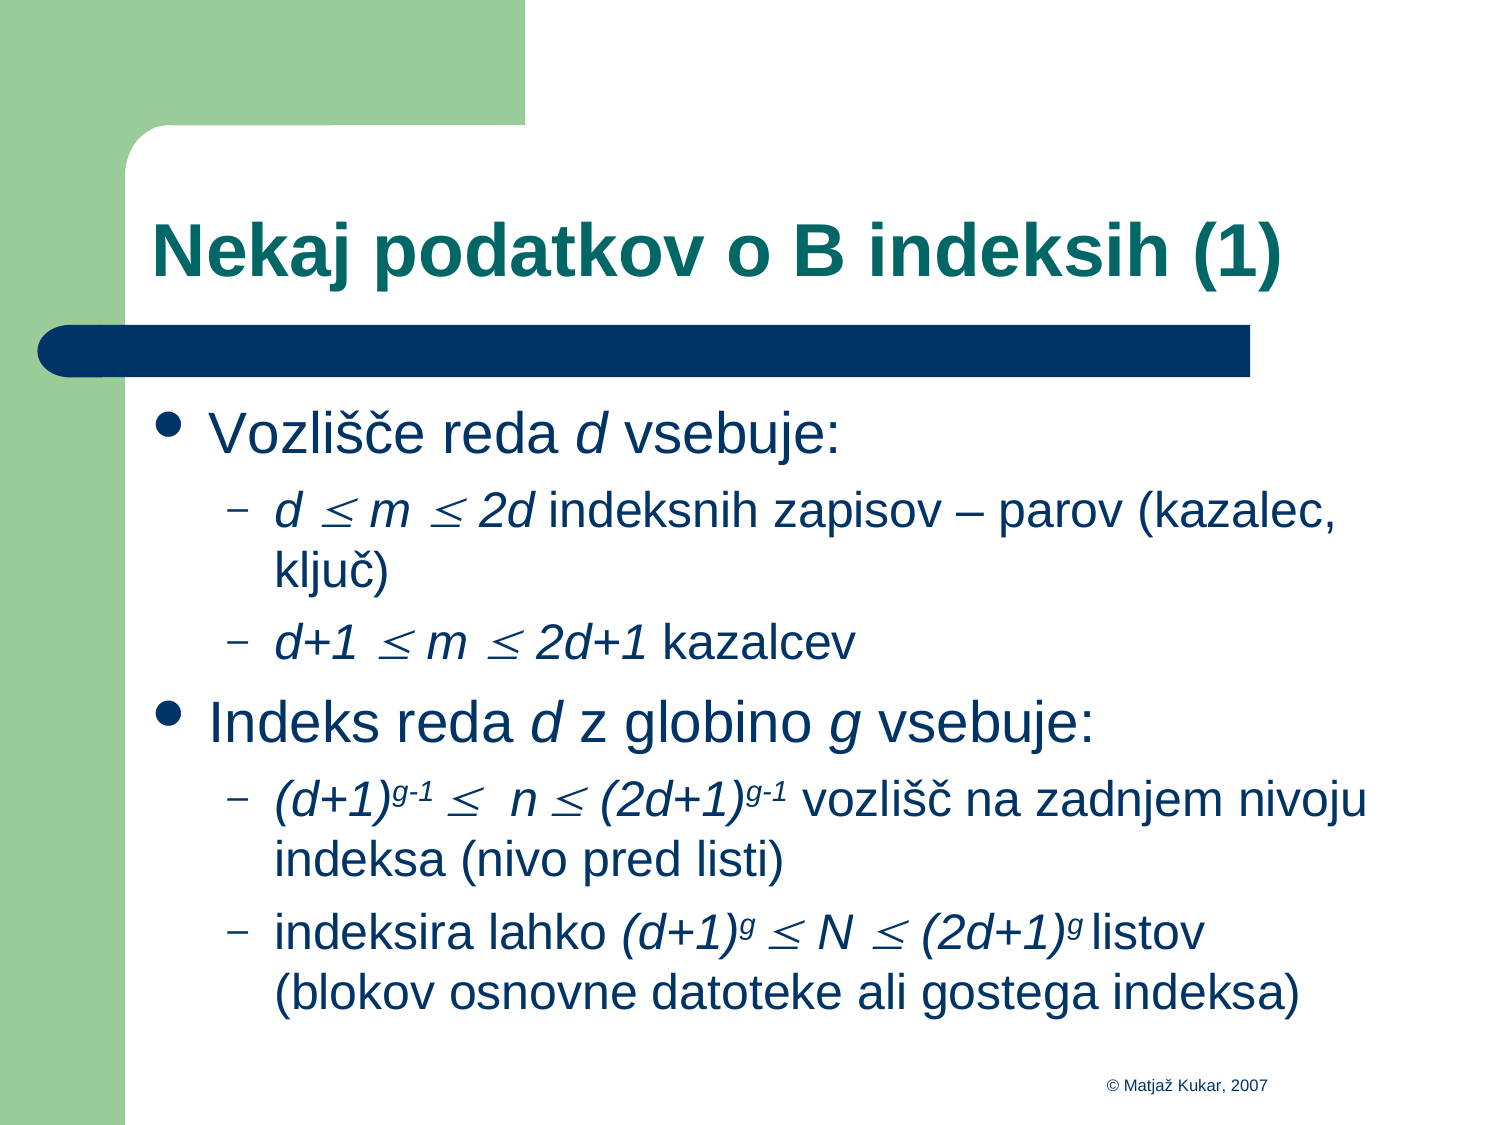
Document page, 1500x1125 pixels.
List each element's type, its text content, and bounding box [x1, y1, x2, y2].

list Vozlišče reda d vsebuje: d  m  2d indeksnih zapisov – parov (kazalec, ključ) d+1  m  2d+1 kazalcev Indeks reda d z globino g vsebuje: (d+1)g-1  n  (2d+1)g-1 vozlišč na zadnjem nivoju indeksa (nivo pred listi) indeksira lahko (d+1)g  N  (2d+1)g listov (blokov osnovne datoteke ali gostega indeksa) [137, 387, 1400, 1027]
text_box © Matjaž Kukar, 2007 [949, 1025, 1426, 1103]
title Nekaj podatkov o B indeksih (1) [136, 136, 1414, 301]
